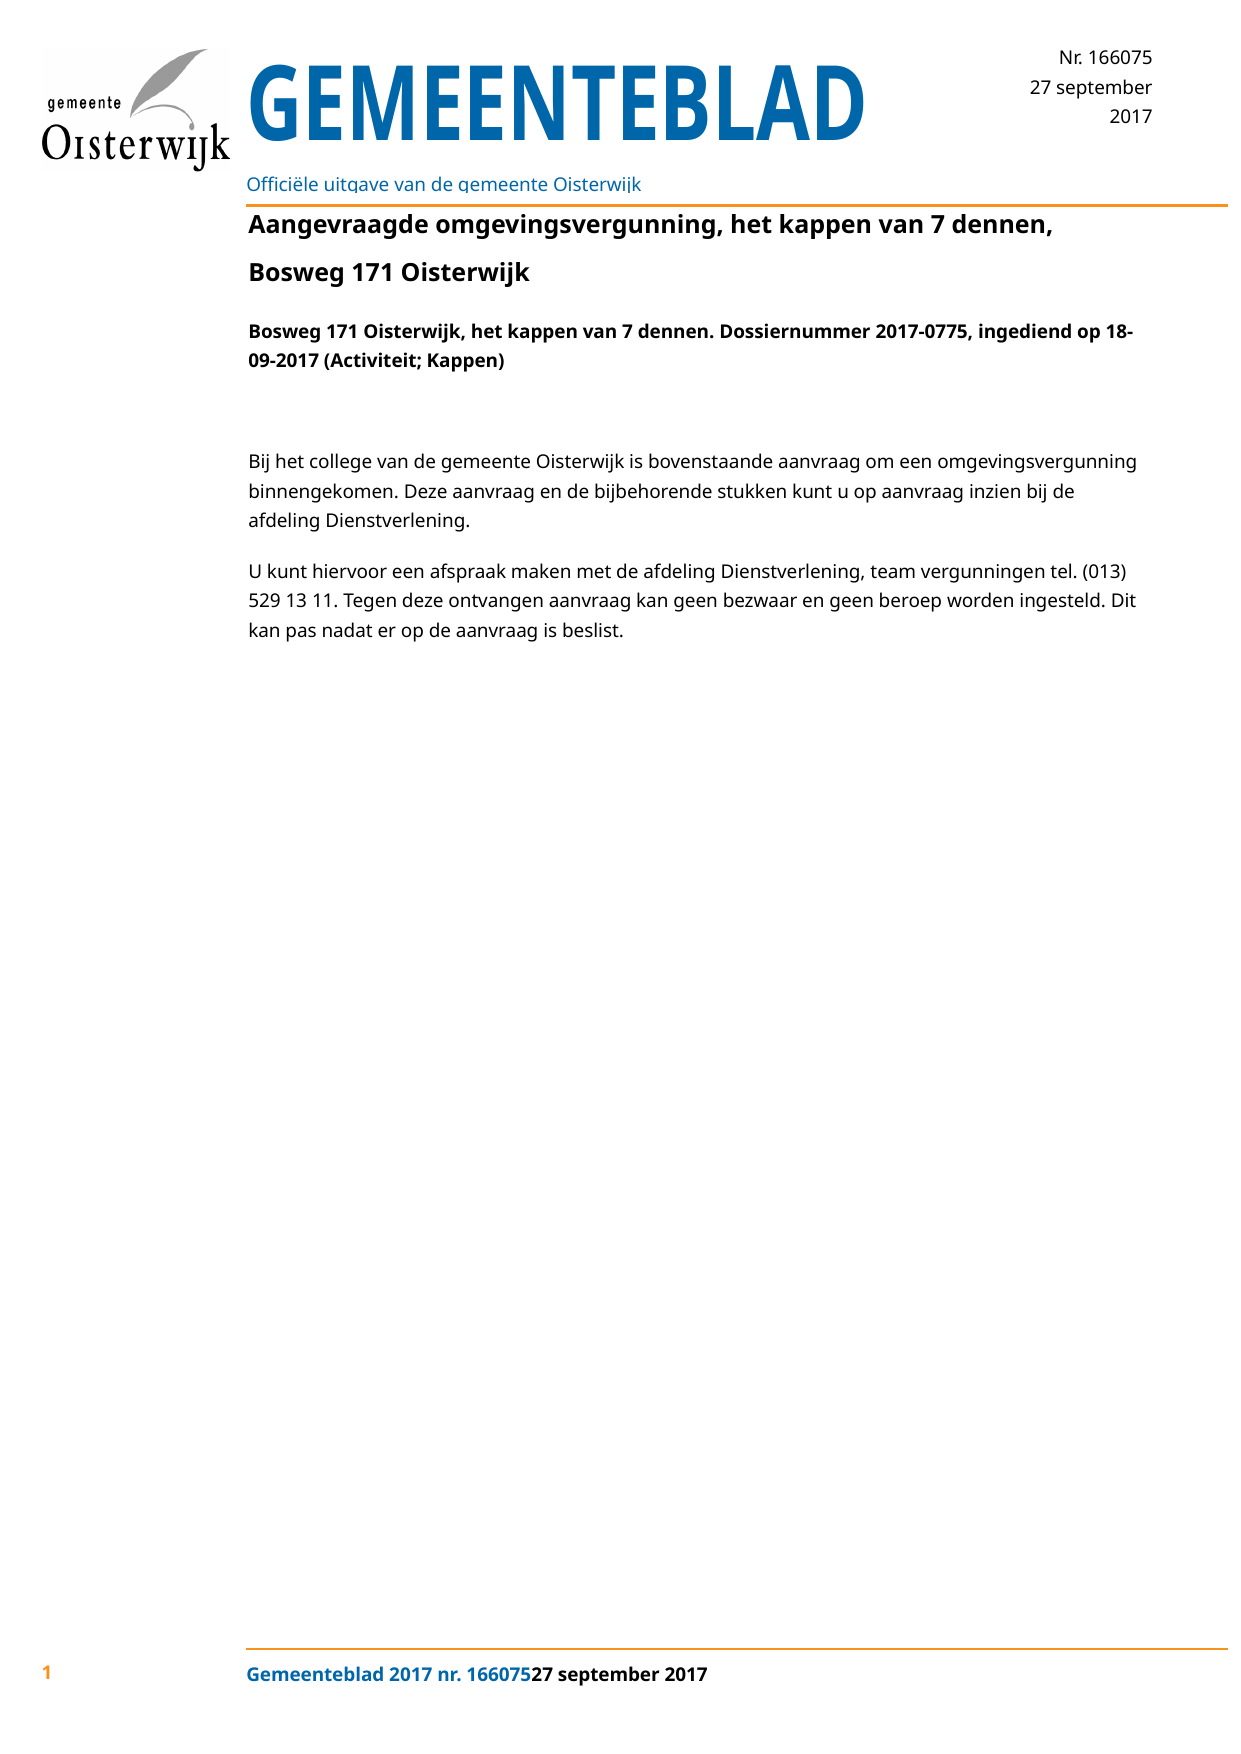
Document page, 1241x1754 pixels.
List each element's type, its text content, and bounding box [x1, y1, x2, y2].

text Bosweg 171 Oisterwijk, het kappen van 7 dennen. Dossiernummer 2017-0775, ingediend op 18-09-2017 (Activiteit; Kappen) [248, 318, 1152, 373]
text Bij het college van de gemeente Oisterwijk is bovenstaande aanvraag om een omgevingsvergunning binnengekomen. Deze aanvraag en de bijbehorende stukken kunt u op aanvraag inzien bij de afdeling Dienstverlening. [248, 448, 1152, 533]
text Aangevraagde omgevingsvergunning, het kappen van 7 dennen, Bosweg 171 Oisterwijk [248, 207, 1152, 288]
picture [41, 47, 231, 172]
text U kunt hiervoor een afspraak maken met de afdeling Dienstverlening, team vergunningen tel. (013) 529 13 11. Tegen deze ontvangen aanvraag kan geen bezwaar en geen beroep worden ingesteld. Dit kan pas nadat er op de aanvraag is beslist. [248, 558, 1152, 643]
